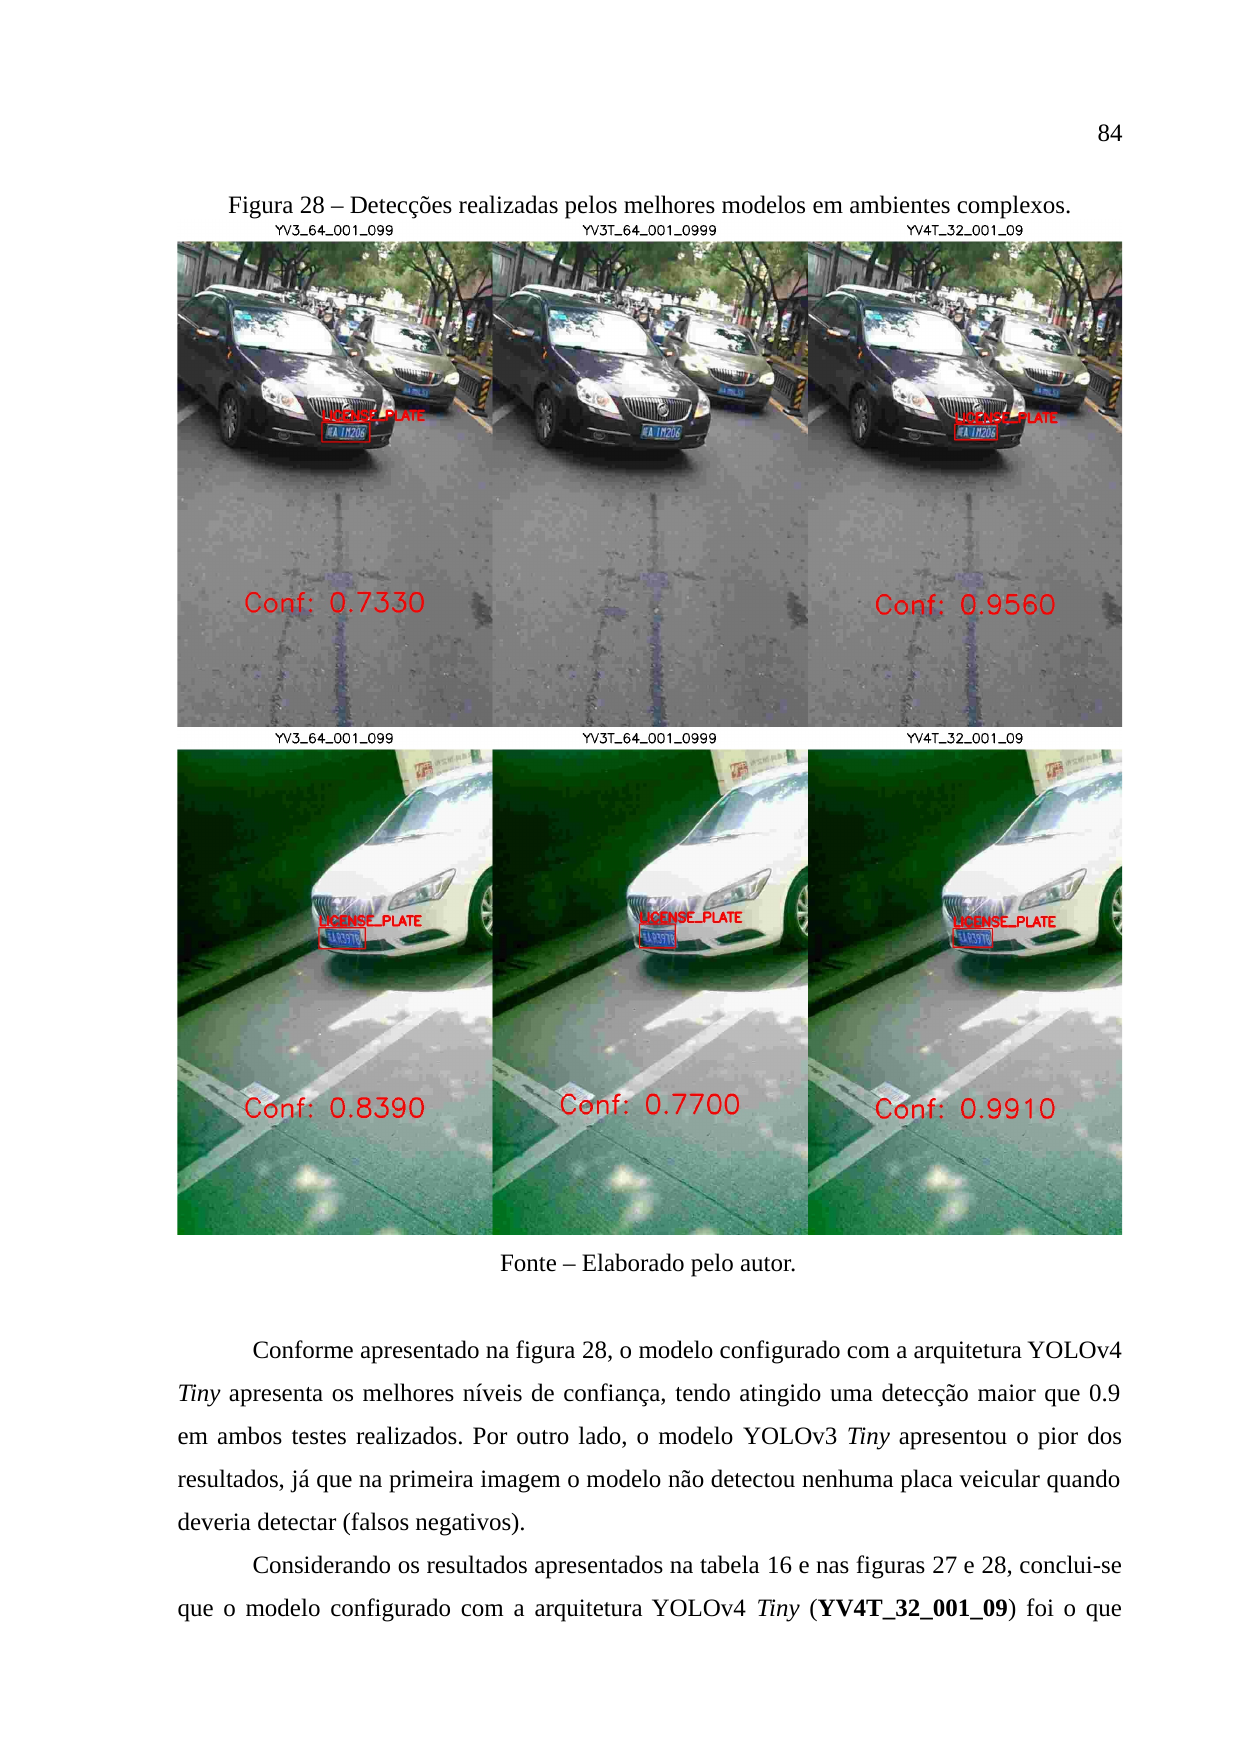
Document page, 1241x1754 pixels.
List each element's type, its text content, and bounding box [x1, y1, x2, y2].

text Conforme apresentado na figura 28, o modelo configurado com a arquitetura YOLOv4 Tiny apresenta os melhores níveis de confiança, tendo atingido uma detecção maior que 0.9 em ambos testes realizados. Por outro lado, o modelo YOLOv3 Tiny apresentou o pior dos resultados, já que na primeira imagem o modelo não detectou nenhuma placa veicular quando deveria detectar (falsos negativos). [177, 1335, 1122, 1536]
picture [177, 219, 1123, 1235]
text Figura 28 ‒ Detecções realizadas pelos melhores modelos em ambientes complexos. [177, 191, 1122, 219]
text Fonte – Elaborado pelo autor. [177, 1235, 1122, 1277]
text Considerando os resultados apresentados na tabela 16 e nas figuras 27 e 28, conclui-se que o modelo configurado com a arquitetura YOLOv4 Tiny (YV4T_32_001_09) foi o que [177, 1550, 1122, 1622]
